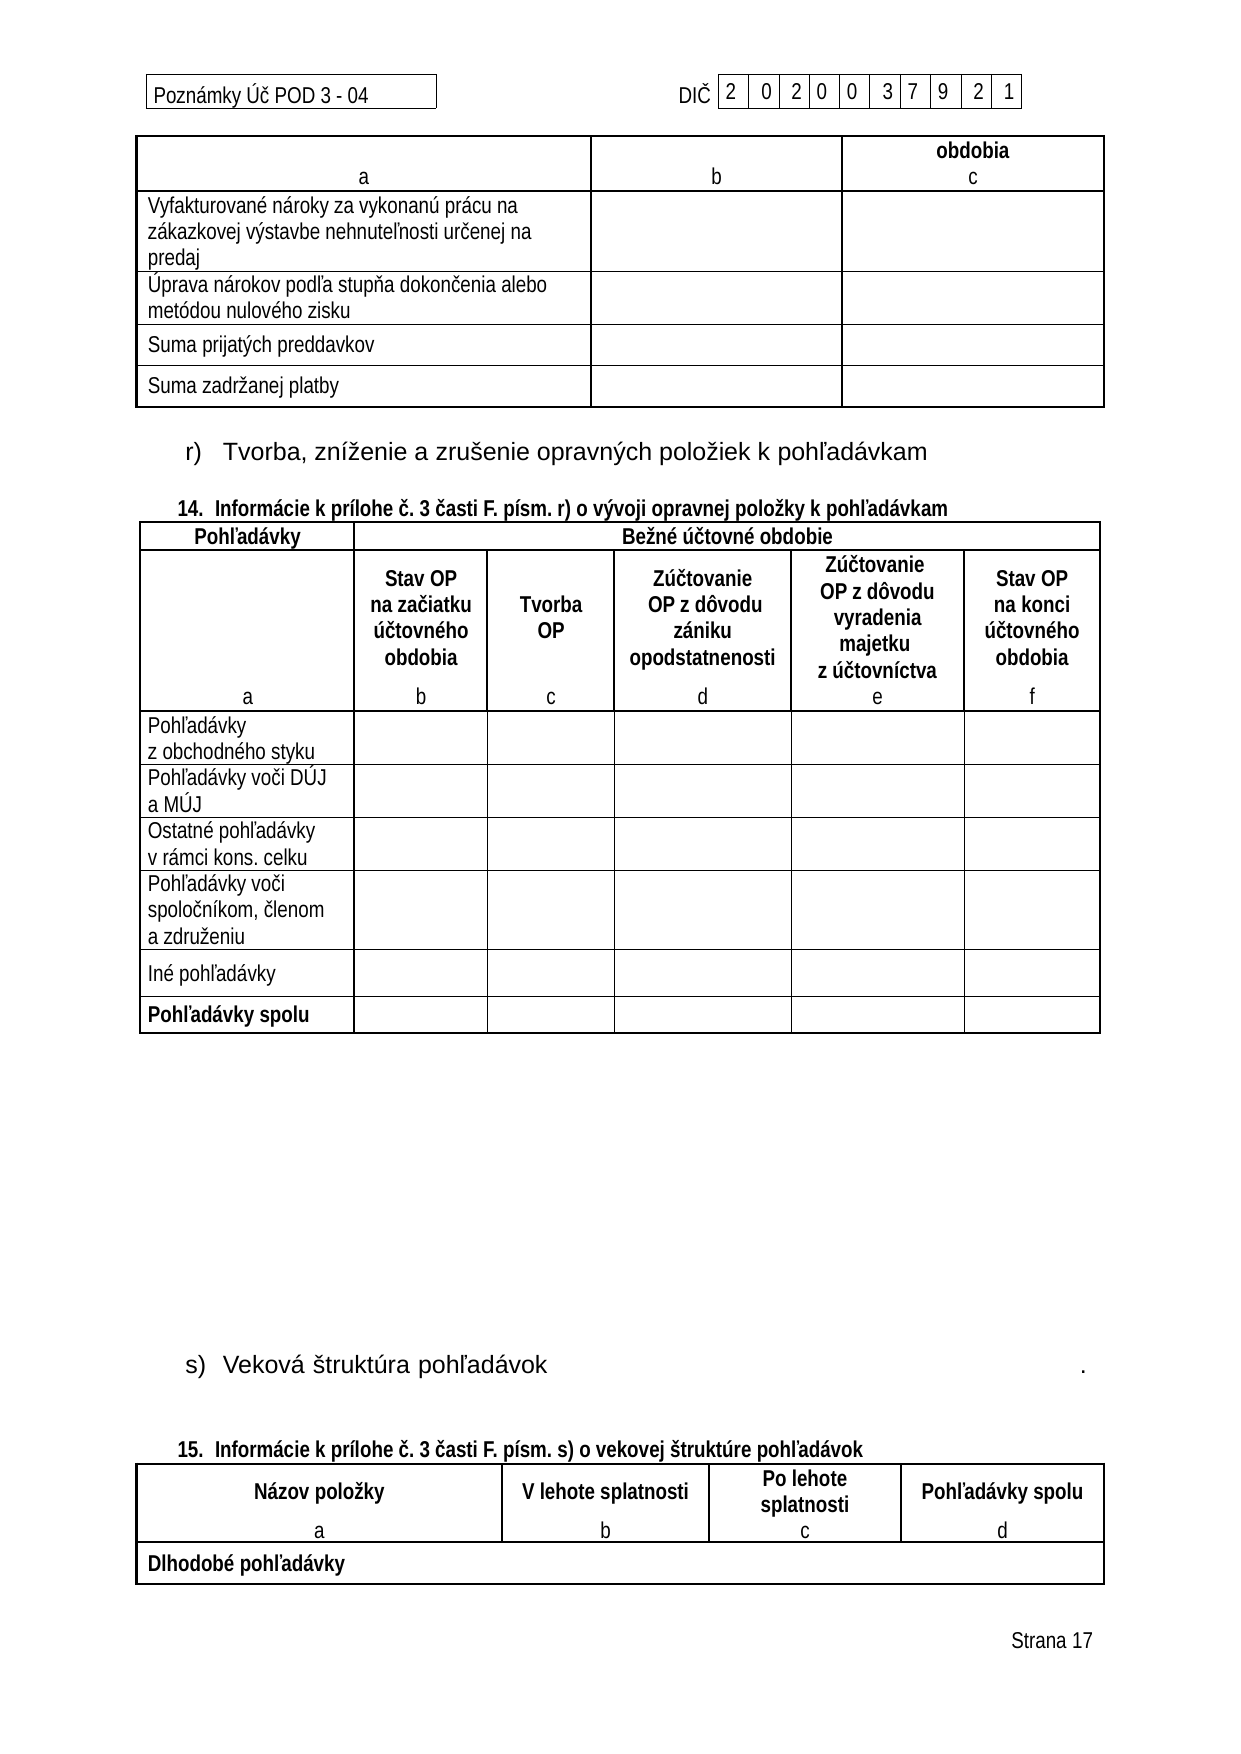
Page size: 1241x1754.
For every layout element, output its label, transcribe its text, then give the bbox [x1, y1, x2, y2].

title Informácie k prílohe č. 3 časti F. písm. r) o vývoji opravnej položky k pohľadávkam [177, 494, 1093, 521]
table_cell [488, 712, 614, 764]
table_cell [355, 950, 487, 996]
table_cell Tvorba OP [488, 551, 613, 683]
table_cell f [965, 683, 1099, 709]
table_cell [965, 997, 1099, 1032]
table_cell [843, 366, 1103, 406]
table_header Názov položky [138, 1465, 501, 1517]
table_cell d [615, 683, 790, 709]
list Veková štruktúra pohľadávok . [185, 1350, 1093, 1408]
table_cell c [710, 1518, 900, 1541]
table_cell [592, 192, 841, 271]
table_header V lehote splatnosti [503, 1465, 708, 1517]
table_header [592, 137, 841, 163]
table_cell Stav OP na začiatku účtovného obdobia [355, 551, 486, 683]
table_cell Pohľadávky voči spoločníkom, členom a združeniu [141, 871, 353, 949]
table_header Pohľadávky [141, 523, 353, 549]
table_cell [792, 712, 964, 764]
table_cell [615, 712, 791, 764]
table_cell Suma prijatých preddavkov [138, 325, 590, 365]
table_cell Vyfakturované nároky za vykonanú prácu na zákazkovej výstavbe nehnuteľnosti určenej na predaj [138, 192, 590, 271]
table_cell [792, 818, 964, 870]
table_cell [965, 818, 1099, 870]
table_cell [355, 712, 487, 764]
table_cell Pohľadávky z obchodného styku [141, 712, 353, 764]
table_cell a [138, 1518, 501, 1541]
table_cell b [503, 1518, 708, 1541]
table_cell Ostatné pohľadávky v rámci kons. celku [141, 818, 353, 870]
table_cell Zúčtovanie OP z dôvodu zániku opodstatnenosti [615, 551, 790, 683]
table_cell [488, 818, 614, 870]
table_cell [141, 551, 353, 683]
table_cell Pohľadávky voči DÚJ a MÚJ [141, 765, 353, 817]
table_cell [355, 871, 487, 949]
table_cell [792, 950, 964, 996]
table_header Po lehote splatnosti [710, 1465, 900, 1517]
table_cell [792, 871, 964, 949]
table_cell c [843, 163, 1103, 189]
table_cell [615, 765, 791, 817]
table_cell b [355, 683, 486, 709]
table_cell Pohľadávky spolu [141, 997, 353, 1032]
table_cell Stav OP na konci účtovného obdobia [965, 551, 1099, 683]
table_cell d [902, 1518, 1103, 1541]
table_cell Dlhodobé pohľadávky [138, 1543, 1103, 1582]
table_cell [615, 818, 791, 870]
table_header obdobia [843, 137, 1103, 163]
table_cell [843, 325, 1103, 365]
table_cell [792, 765, 964, 817]
table_cell Úprava nárokov podľa stupňa dokončenia alebo metódou nulového zisku [138, 272, 590, 323]
table_cell [355, 765, 487, 817]
table_cell Zúčtovanie OP z dôvodu vyradenia majetku z účtovníctva [792, 551, 963, 683]
table_cell [592, 325, 841, 365]
list Tvorba, zníženie a zrušenie opravných položiek k pohľadávkam [185, 437, 1093, 466]
table_cell [965, 712, 1099, 764]
table_cell a [138, 163, 590, 189]
table_cell [592, 366, 841, 406]
table_header [138, 137, 590, 163]
table_cell c [488, 683, 613, 709]
table_cell [355, 997, 487, 1032]
table_cell e [792, 683, 963, 709]
table_cell a [141, 683, 353, 709]
table_cell Suma zadržanej platby [138, 366, 590, 406]
table_cell [965, 950, 1099, 996]
table_cell [592, 272, 841, 323]
table_cell [615, 950, 791, 996]
table_cell [488, 997, 614, 1032]
table_cell [488, 950, 614, 996]
table_cell [792, 997, 964, 1032]
table_cell Iné pohľadávky [141, 950, 353, 996]
table_cell b [592, 163, 841, 189]
table_cell [843, 272, 1103, 323]
table_cell [965, 871, 1099, 949]
table_header Pohľadávky spolu [902, 1465, 1103, 1517]
table_cell [488, 871, 614, 949]
table_cell [615, 871, 791, 949]
title Informácie k prílohe č. 3 časti F. písm. s) o vekovej štruktúre pohľadávok [177, 1436, 1093, 1463]
table_header Bežné účtovné obdobie [355, 523, 1099, 549]
table_cell [488, 765, 614, 817]
table_cell [843, 192, 1103, 271]
table_cell [355, 818, 487, 870]
table_cell [965, 765, 1099, 817]
table_cell [615, 997, 791, 1032]
